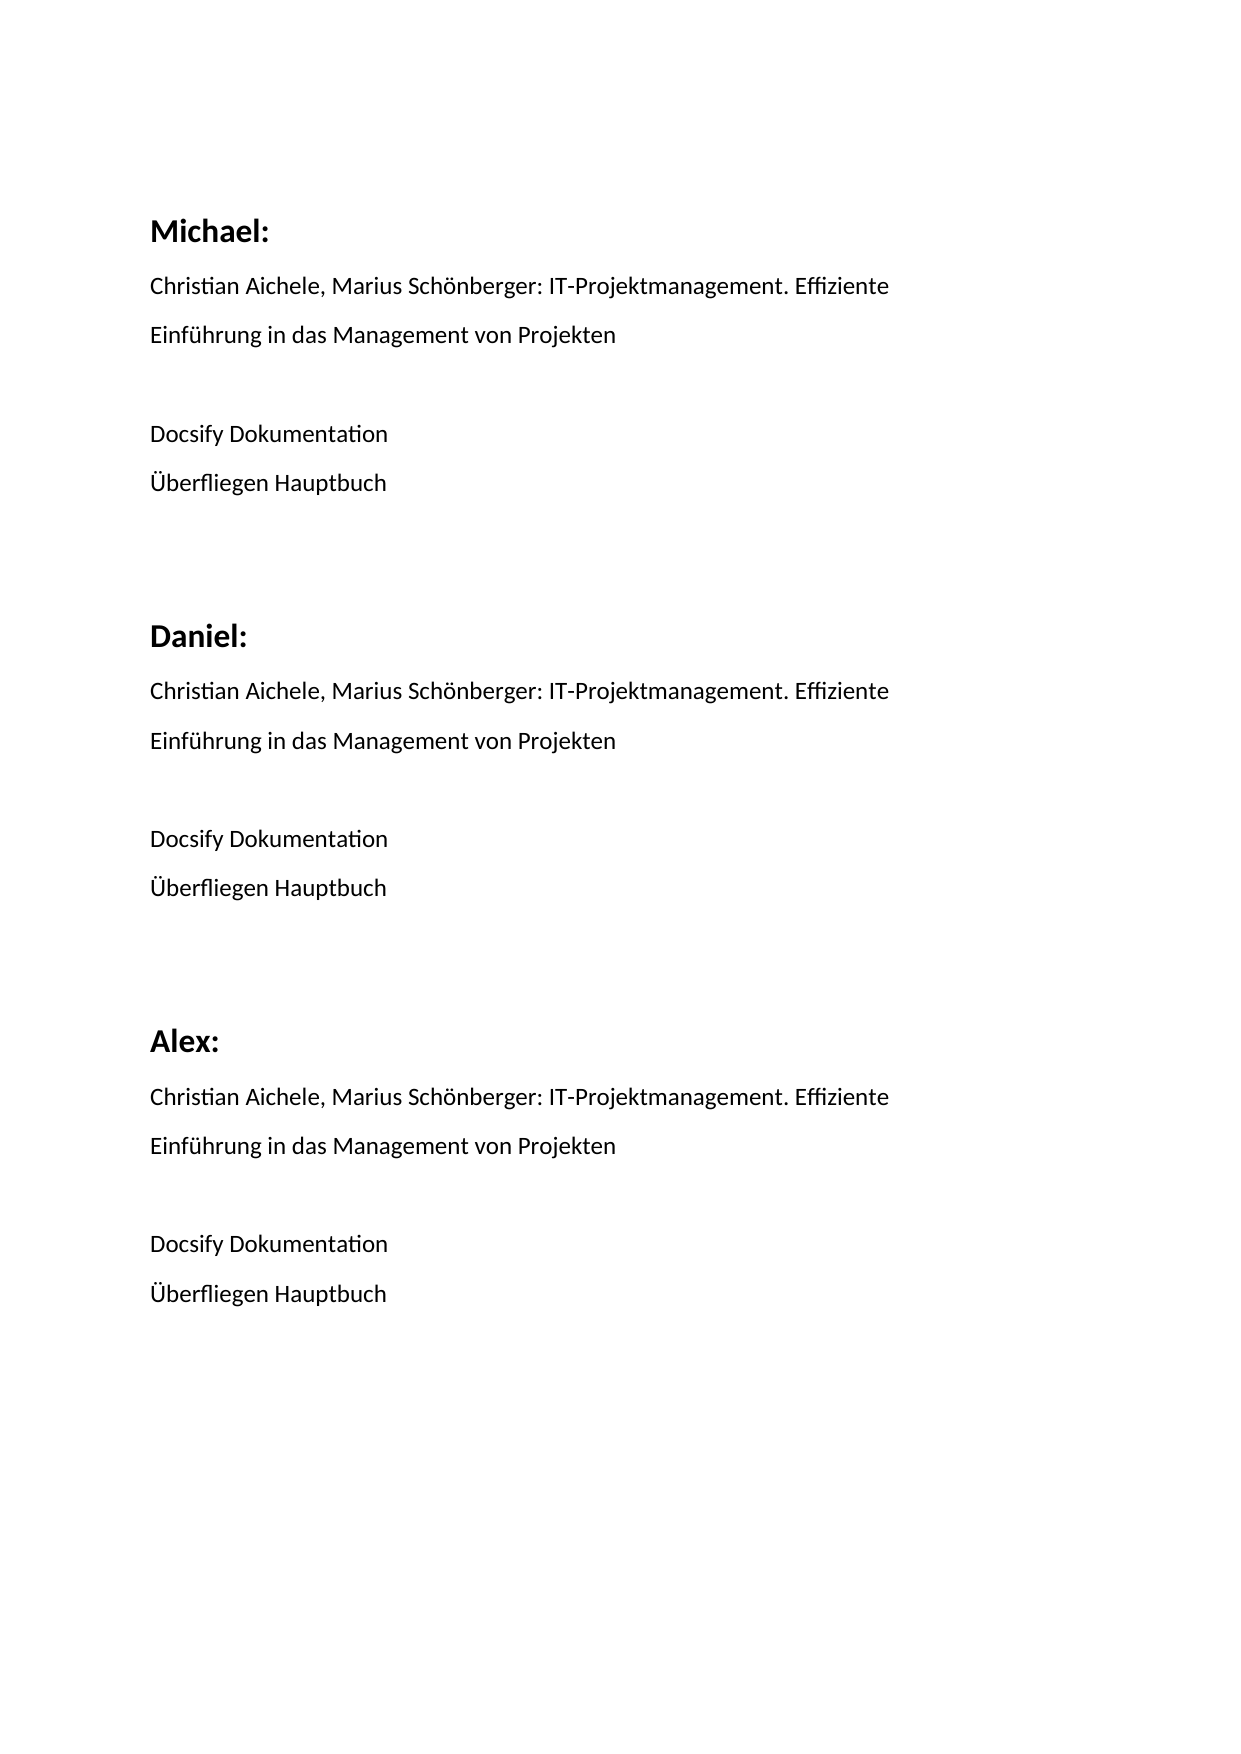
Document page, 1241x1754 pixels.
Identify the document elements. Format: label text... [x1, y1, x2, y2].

text Docsify Dokumentation [150, 418, 1090, 449]
text Docsify Dokumentation [150, 823, 1090, 854]
text Überfliegen Hauptbuch [150, 467, 1090, 498]
text Christian Aichele, Marius Schönberger: IT-Projektmanagement. Effiziente [150, 270, 1090, 301]
text Überfliegen Hauptbuch [150, 873, 1090, 903]
text Einführung in das Management von Projekten [150, 725, 1090, 755]
text Christian Aichele, Marius Schönberger: IT-Projektmanagement. Effiziente [150, 1081, 1090, 1111]
text Michael: [150, 210, 1090, 251]
text Daniel: [150, 615, 1090, 656]
text Einführung in das Management von Projekten [150, 320, 1090, 350]
text Einführung in das Management von Projekten [150, 1130, 1090, 1160]
text Alex: [150, 1020, 1090, 1061]
text Überfliegen Hauptbuch [150, 1278, 1090, 1308]
text Christian Aichele, Marius Schönberger: IT-Projektmanagement. Effiziente [150, 676, 1090, 706]
text Docsify Dokumentation [150, 1228, 1090, 1259]
